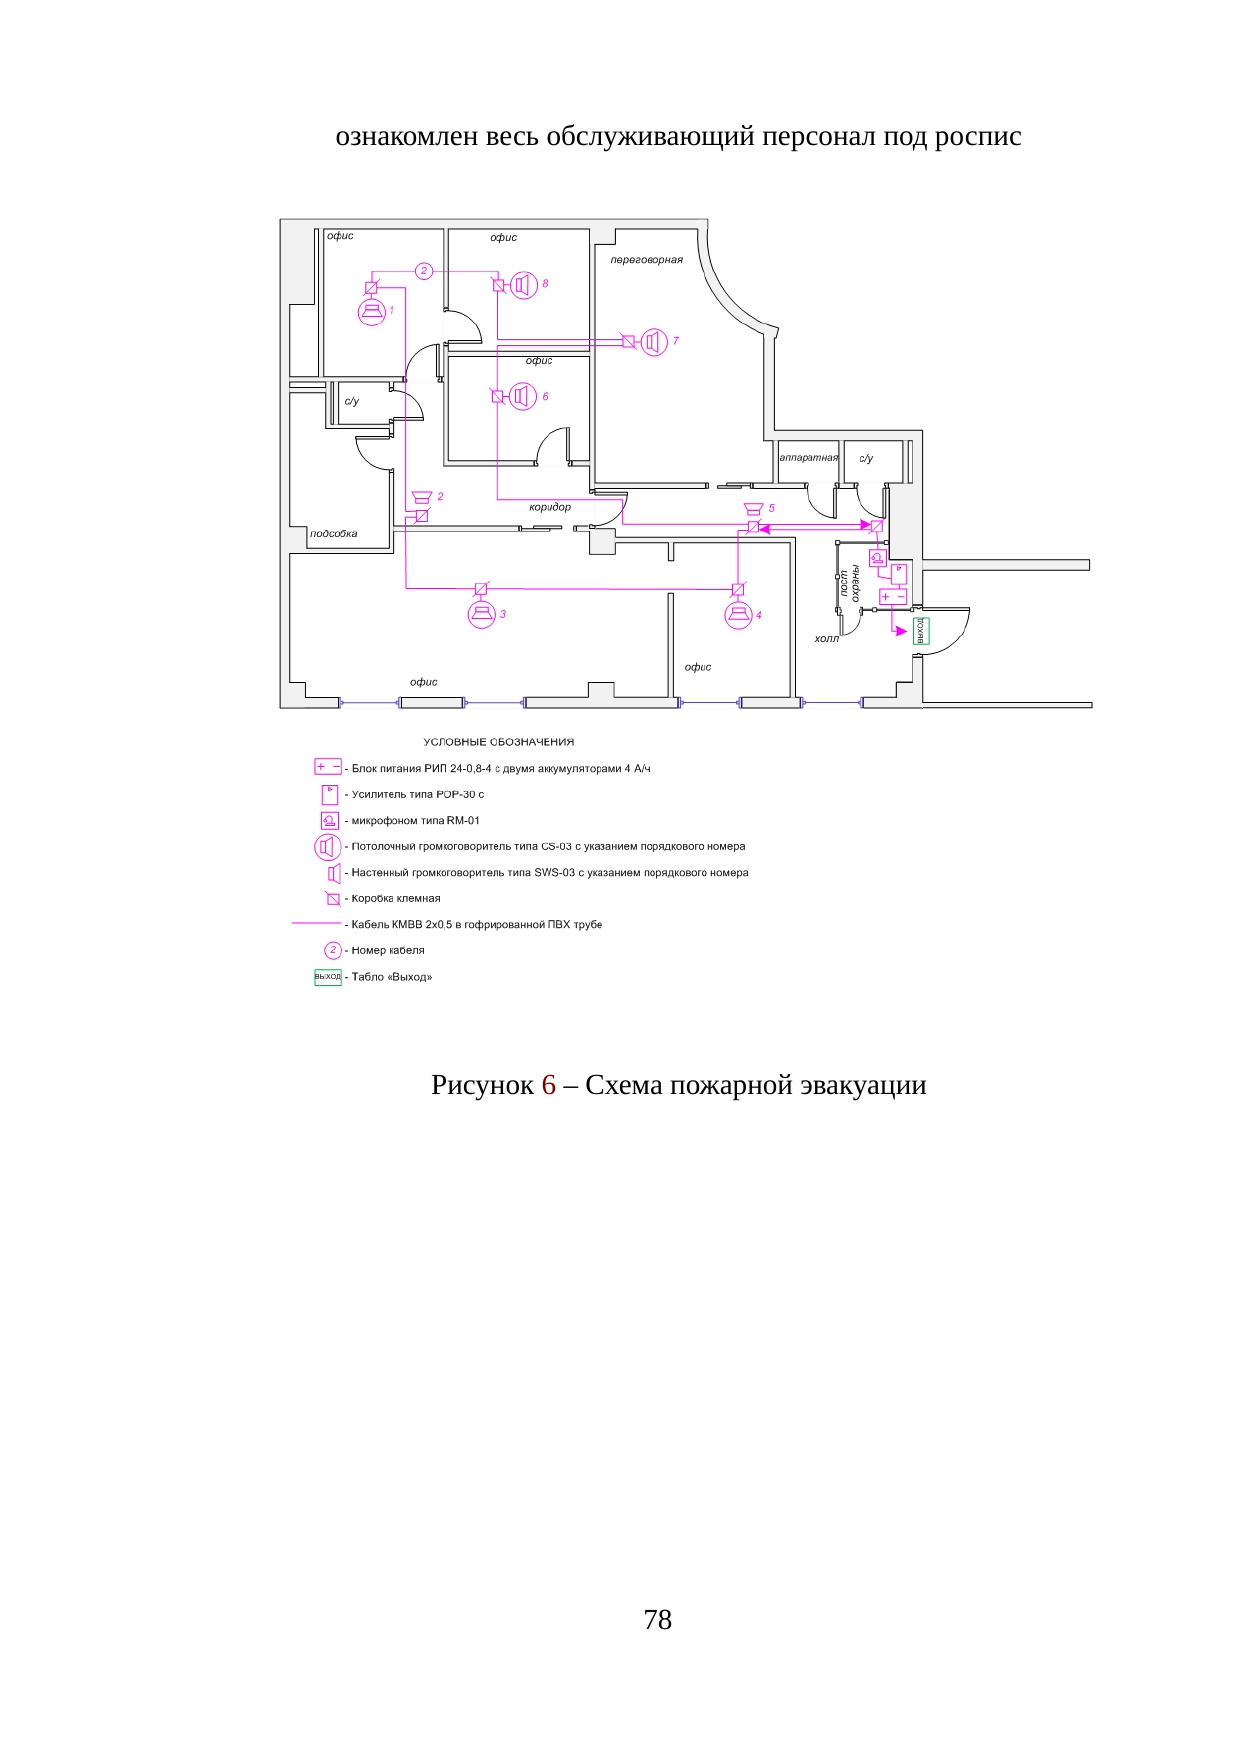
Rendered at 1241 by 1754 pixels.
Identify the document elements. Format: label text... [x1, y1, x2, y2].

list Рисунок 6 – Схема пожарной эвакуации [193, 1067, 1122, 1101]
list ознакомлен весь обслуживающий персонал под роспис [193, 118, 1122, 168]
picture [237, 168, 1120, 1051]
